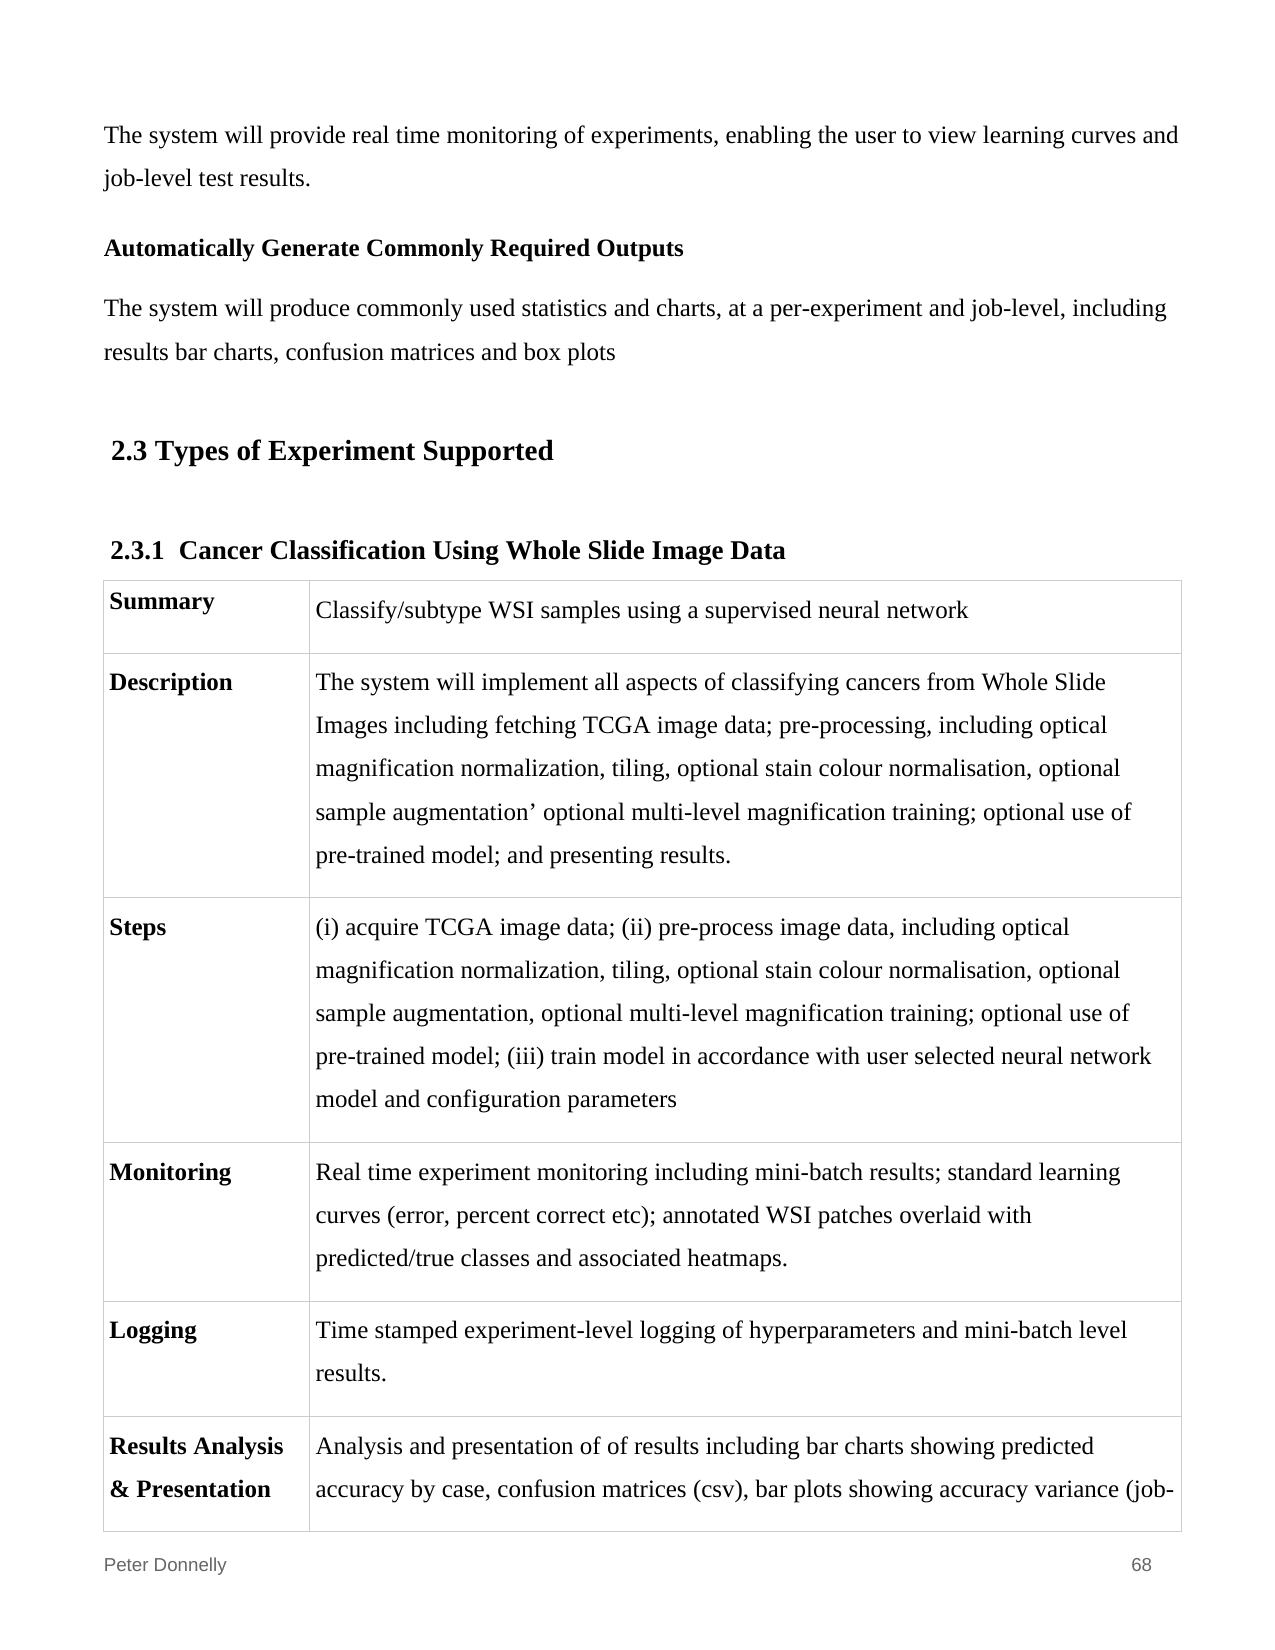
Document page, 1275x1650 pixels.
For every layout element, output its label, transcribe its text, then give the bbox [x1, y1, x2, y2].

subtitle Cancer Classification Using Whole Slide Image Data [103, 534, 1181, 565]
table_header Summary [104, 581, 309, 652]
table_cell Results Analysis & Presentation [104, 1417, 309, 1531]
table_cell Time stamped experiment-level logging of hyperparameters and mini-batch level results. [310, 1302, 1181, 1416]
table_cell Steps [104, 898, 309, 1142]
table_cell Logging [104, 1302, 309, 1416]
table_cell Description [104, 654, 309, 897]
table_cell Real time experiment monitoring including mini-batch results; standard learning curves (error, percent correct etc); annotated WSI patches overlaid with predicted/true classes and associated heatmaps. [310, 1143, 1181, 1301]
table_cell Analysis and presentation of of results including bar charts showing predicted accuracy by case, confusion matrices (csv), bar plots showing accuracy variance (job- [310, 1417, 1181, 1531]
subtitle Types of Experiment Supported [103, 433, 1181, 466]
table_cell Monitoring [104, 1143, 309, 1301]
table_cell The system will implement all aspects of classifying cancers from Whole Slide Images including fetching TCGA image data; pre-processing, including optical magnification normalization, tiling, optional stain colour normalisation, optional sample augmentation’ optional multi-level magnification training; optional use of pre-trained model; and presenting results. [310, 654, 1181, 897]
table_header Classify/subtype WSI samples using a supervised neural network [310, 581, 1181, 652]
text Automatically Generate Commonly Required Outputs [103, 233, 1181, 261]
text The system will provide real time monitoring of experiments, enabling the user to view learning curves and job-level test results. [103, 120, 1181, 192]
table_cell (i) acquire TCGA image data; (ii) pre-process image data, including optical magnification normalization, tiling, optional stain colour normalisation, optional sample augmentation, optional multi-level magnification training; optional use of pre-trained model; (iii) train model in accordance with user selected neural network model and configuration parameters [310, 898, 1181, 1142]
text The system will produce commonly used statistics and charts, at a per-experiment and job-level, including results bar charts, confusion matrices and box plots [103, 293, 1181, 365]
